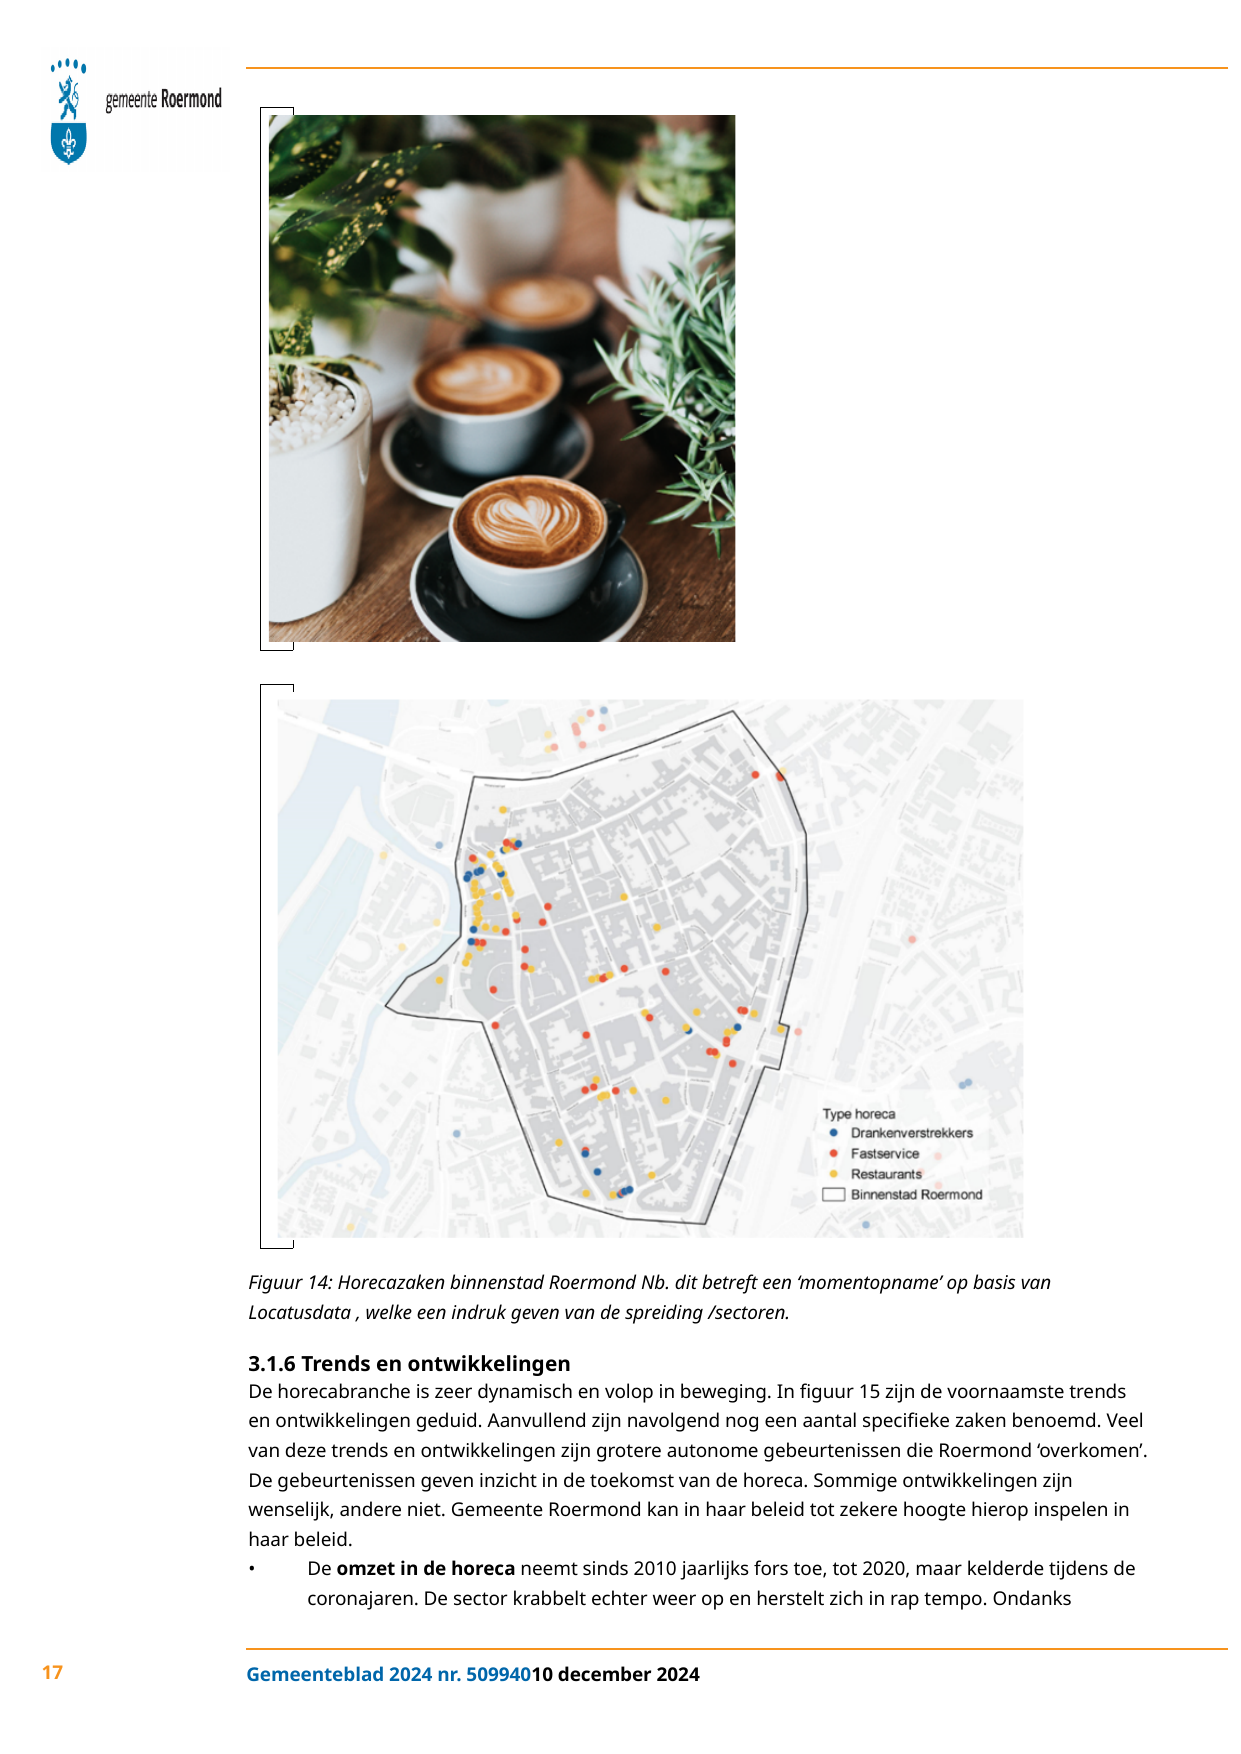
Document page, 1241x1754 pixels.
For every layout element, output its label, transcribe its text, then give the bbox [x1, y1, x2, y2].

list De omzet in de horeca neemt sinds 2010 jaarlijks fors toe, tot 2020, maar kelderde tijdens de coronajaren. De sector krabbelt echter weer op en herstelt zich in rap tempo. Ondanks [248, 1556, 1152, 1611]
text De horecabranche is zeer dynamisch en volop in beweging. In figuur 15 zijn de voornaamste trends en ontwikkelingen geduid. Aanvullend zijn navolgend nog een aantal specifieke zaken benoemd. Veel van deze trends en ontwikkelingen zijn grotere autonome gebeurtenissen die Roermond ‘overkomen’. De gebeurtenissen geven inzicht in de toekomst van de horeca. Sommige ontwikkelingen zijn wenselijk, andere niet. Gemeente Roermond kan in haar beleid tot zekere hoogte hierop inspelen in haar beleid. [248, 1378, 1152, 1552]
text Figuur 14: Horecazaken binnenstad Roermond Nb. dit betreft een ‘momentopname’ op basis van Locatusdata , welke een indruk geven van de spreiding /sectoren. [248, 1269, 1152, 1325]
picture [41, 47, 231, 172]
picture [268, 115, 736, 642]
picture [268, 692, 1031, 1240]
text 3.1.6 Trends en ontwikkelingen [248, 1349, 1152, 1378]
